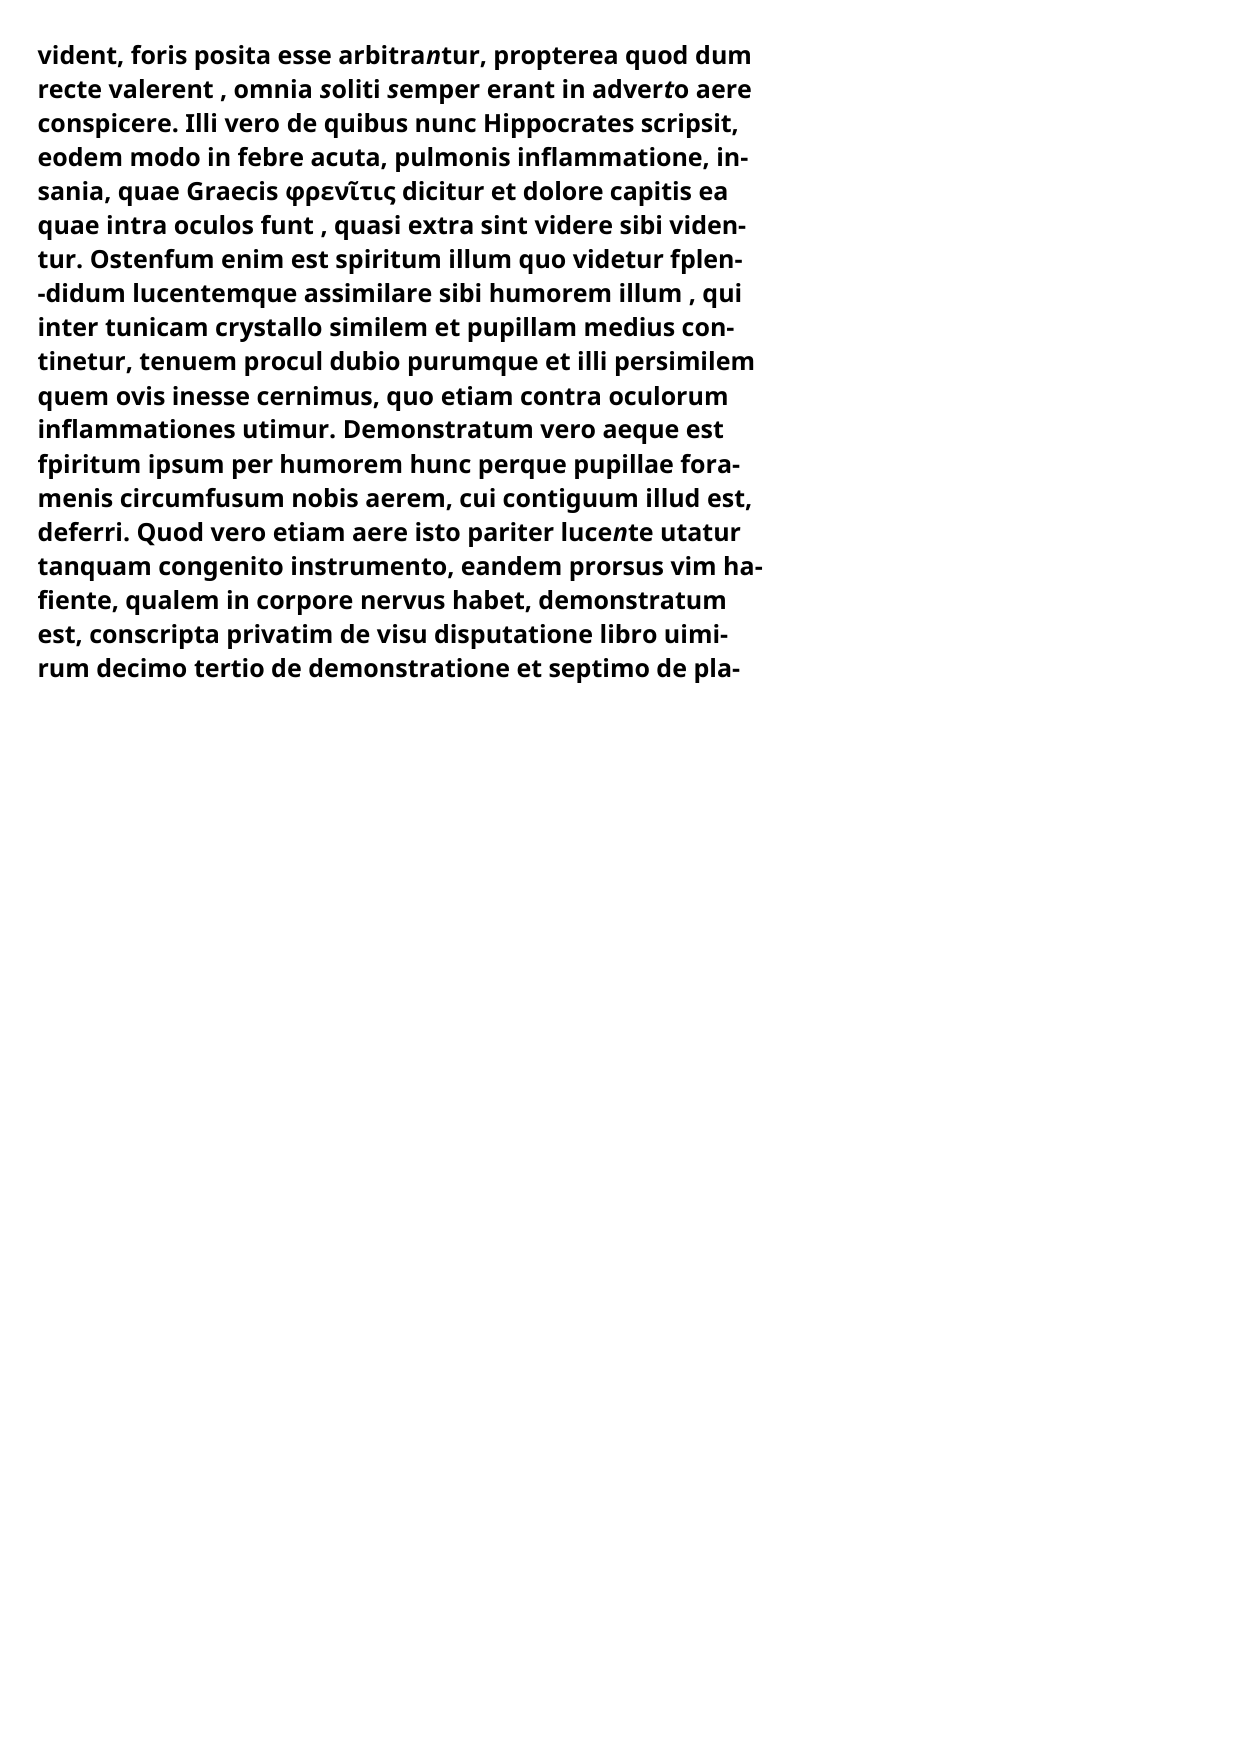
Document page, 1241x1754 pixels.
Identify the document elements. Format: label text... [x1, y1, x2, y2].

text vident, foris posita esse arbitrantur, propterea quod dum recte valerent , omnia soliti semper erant in adverto aere conspicere. Illi vero de quibus nunc Hippocrates scripsit, eodem modo in febre acuta, pulmonis inflammatione, in- sania, quae Graecis φρενῖτις dicitur et dolore capitis ea quae intra oculos funt , quasi extra sint videre sibi viden- tur. Ostenfum enim est spiritum illum quo videtur fplen- -didum lucentemque assimilare sibi humorem illum , qui inter tunicam crystallo similem et pupillam medius con- tinetur, tenuem procul dubio purumque et illi persimilem quem ovis inesse cernimus, quo etiam contra oculorum inflammationes utimur. Demonstratum vero aeque est fpiritum ipsum per humorem hunc perque pupillae fora- menis circumfusum nobis aerem, cui contiguum illud est, deferri. Quod vero etiam aere isto pariter lucente utatur tanquam congenito instrumento, eandem prorsus vim ha- fiente, qualem in corpore nervus habet, demonstratum est, conscripta privatim de visu disputatione libro uimi- rum decimo tertio de demonstratione et septimo de pla- [37, 37, 1203, 685]
